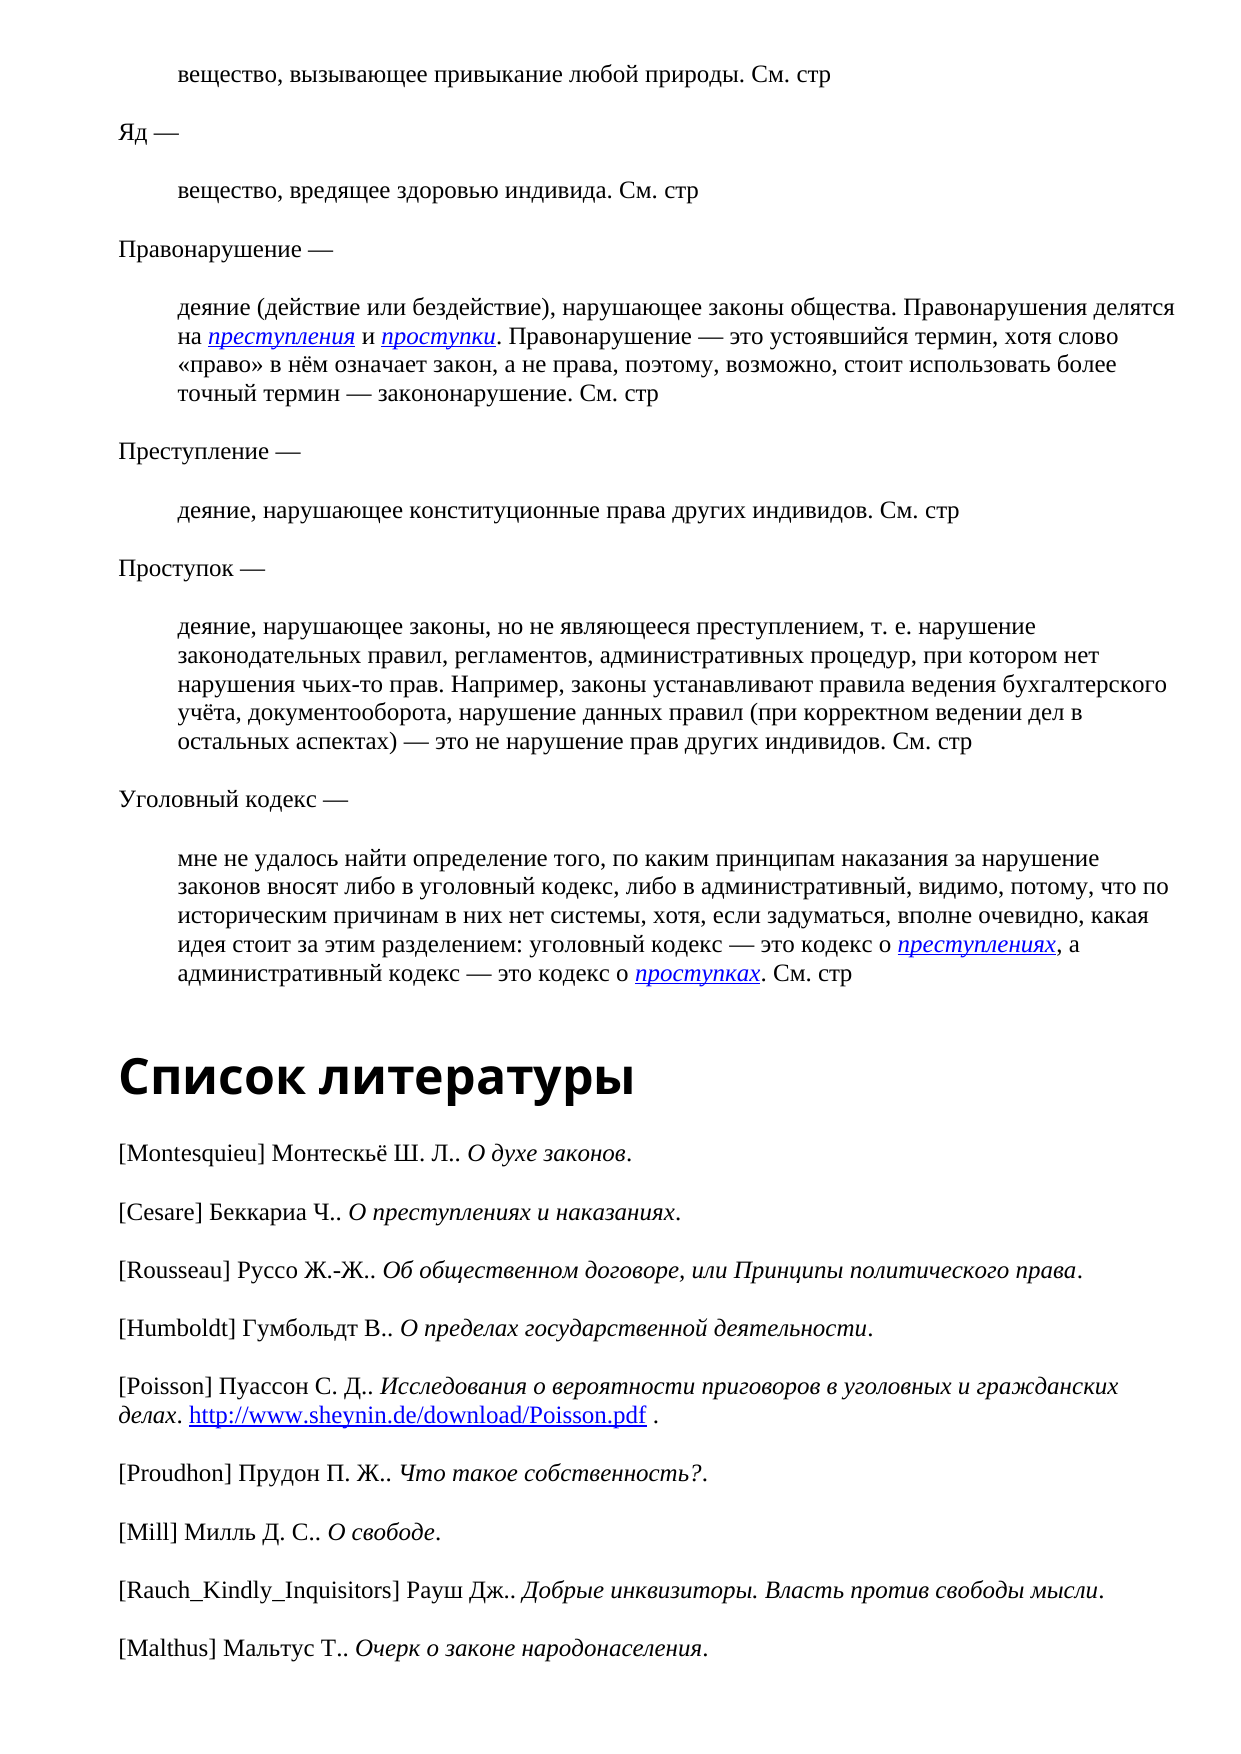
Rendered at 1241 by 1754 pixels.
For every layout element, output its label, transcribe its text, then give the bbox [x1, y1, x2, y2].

subtitle Уголовный кодекс — [118, 784, 1181, 813]
list деяние (действие или бездействие), нарушающее законы общества. Правонарушения делятся на преступления и проступки. Правонарушение — это устоявшийся термин, хотя слово «право» в нём означает закон, а не права, поэтому, возможно, стоит использовать более точный термин — закононарушение. См. стр [177, 292, 1181, 407]
text [Malthus] Мальтус Т.. Очерк о законе народонаселения. [118, 1633, 1181, 1662]
subtitle Проступок — [118, 553, 1181, 582]
list вещество, вызывающее привыкание любой природы. См. стр [177, 59, 1181, 88]
text [Cesare] Беккариа Ч.. О преступлениях и наказаниях. [118, 1197, 1181, 1225]
subtitle Правонарушение — [118, 234, 1181, 262]
text [Rousseau] Руссо Ж.-Ж.. Об общественном договоре, или Принципы политического права. [118, 1255, 1181, 1284]
subtitle Список литературы [118, 1041, 1181, 1109]
text [Proudhon] Прудон П. Ж.. Что такое собственность?. [118, 1458, 1181, 1487]
subtitle Яд — [118, 117, 1181, 146]
text [Mill] Милль Д. С.. О свободе. [118, 1517, 1181, 1545]
list мне не удалось найти определение того, по каким принципам наказания за нарушение законов вносят либо в уголовный кодекс, либо в административный, видимо, потому, что по историческим причинам в них нет системы, хотя, если задуматься, вполне очевидно, какая идея стоит за этим разделением: уголовный кодекс — это кодекс о преступлениях, а административный кодекс — это кодекс о проступках. См. стр [177, 843, 1181, 986]
list деяние, нарушающее конституционные права других индивидов. См. стр [177, 495, 1181, 523]
list вещество, вредящее здоровью индивида. См. стр [177, 176, 1181, 204]
text [Montesquieu] Монтескьё Ш. Л.. О духе законов. [118, 1138, 1181, 1167]
text [Humboldt] Гумбольдт В.. О пределах государственной деятельности. [118, 1313, 1181, 1342]
list деяние, нарушающее законы, но не являющееся преступлением, т. е. нарушение законодательных правил, регламентов, административных процедур, при котором нет нарушения чьих-то прав. Например, законы устанавливают правила ведения бухгалтерского учёта, документооборота, нарушение данных правил (при корректном ведении дел в остальных аспектах) — это не нарушение прав других индивидов. См. стр [177, 611, 1181, 755]
subtitle Преступление — [118, 436, 1181, 465]
text [Rauch_Kindly_Inquisitors] Рауш Дж.. Добрые инквизиторы. Власть против свободы мысли. [118, 1575, 1181, 1603]
text [Poisson] Пуассон С. Д.. Исследования о вероятности приговоров в уголовных и гражданских делах. http://www.sheynin.de/download/Poisson.pdf . [118, 1371, 1181, 1429]
